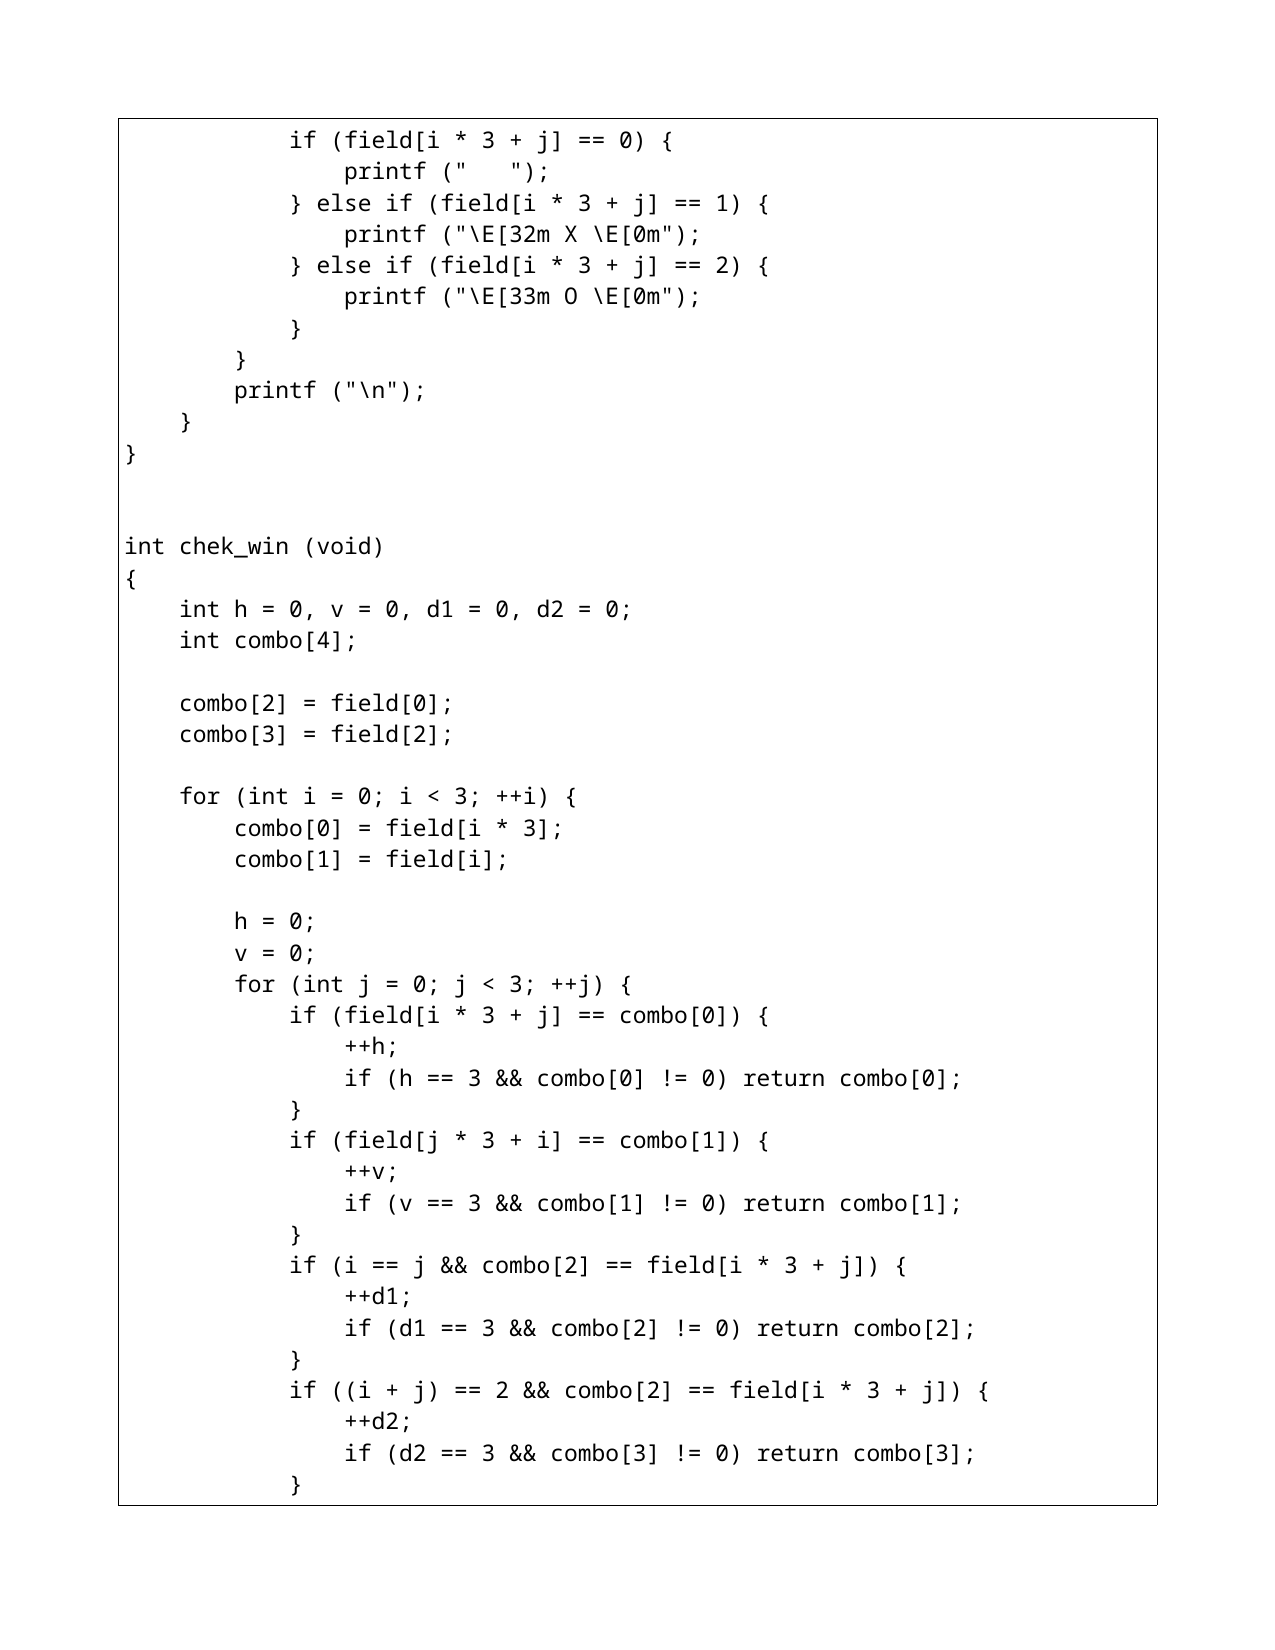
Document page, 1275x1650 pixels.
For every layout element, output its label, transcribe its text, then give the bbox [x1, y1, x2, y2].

table_header if (field[i * 3 + j] == 0) { printf (" "); } else if (field[i * 3 + j] == 1) { printf ("\E[32m X \E[0m"); } else if (field[i * 3 + j] == 2) { printf ("\E[33m O \E[0m"); } } printf ("\n"); } } int chek_win (void) { int h = 0, v = 0, d1 = 0, d2 = 0; int combo[4]; combo[2] = field[0]; combo[3] = field[2]; for (int i = 0; i < 3; ++i) { combo[0] = field[i * 3]; combo[1] = field[i]; h = 0; v = 0; for (int j = 0; j < 3; ++j) { if (field[i * 3 + j] == combo[0]) { ++h; if (h == 3 && combo[0] != 0) return combo[0]; } if (field[j * 3 + i] == combo[1]) { ++v; if (v == 3 && combo[1] != 0) return combo[1]; } if (i == j && combo[2] == field[i * 3 + j]) { ++d1; if (d1 == 3 && combo[2] != 0) return combo[2]; } if ((i + j) == 2 && combo[2] == field[i * 3 + j]) { ++d2; if (d2 == 3 && combo[3] != 0) return combo[3]; } [119, 119, 1157, 1505]
